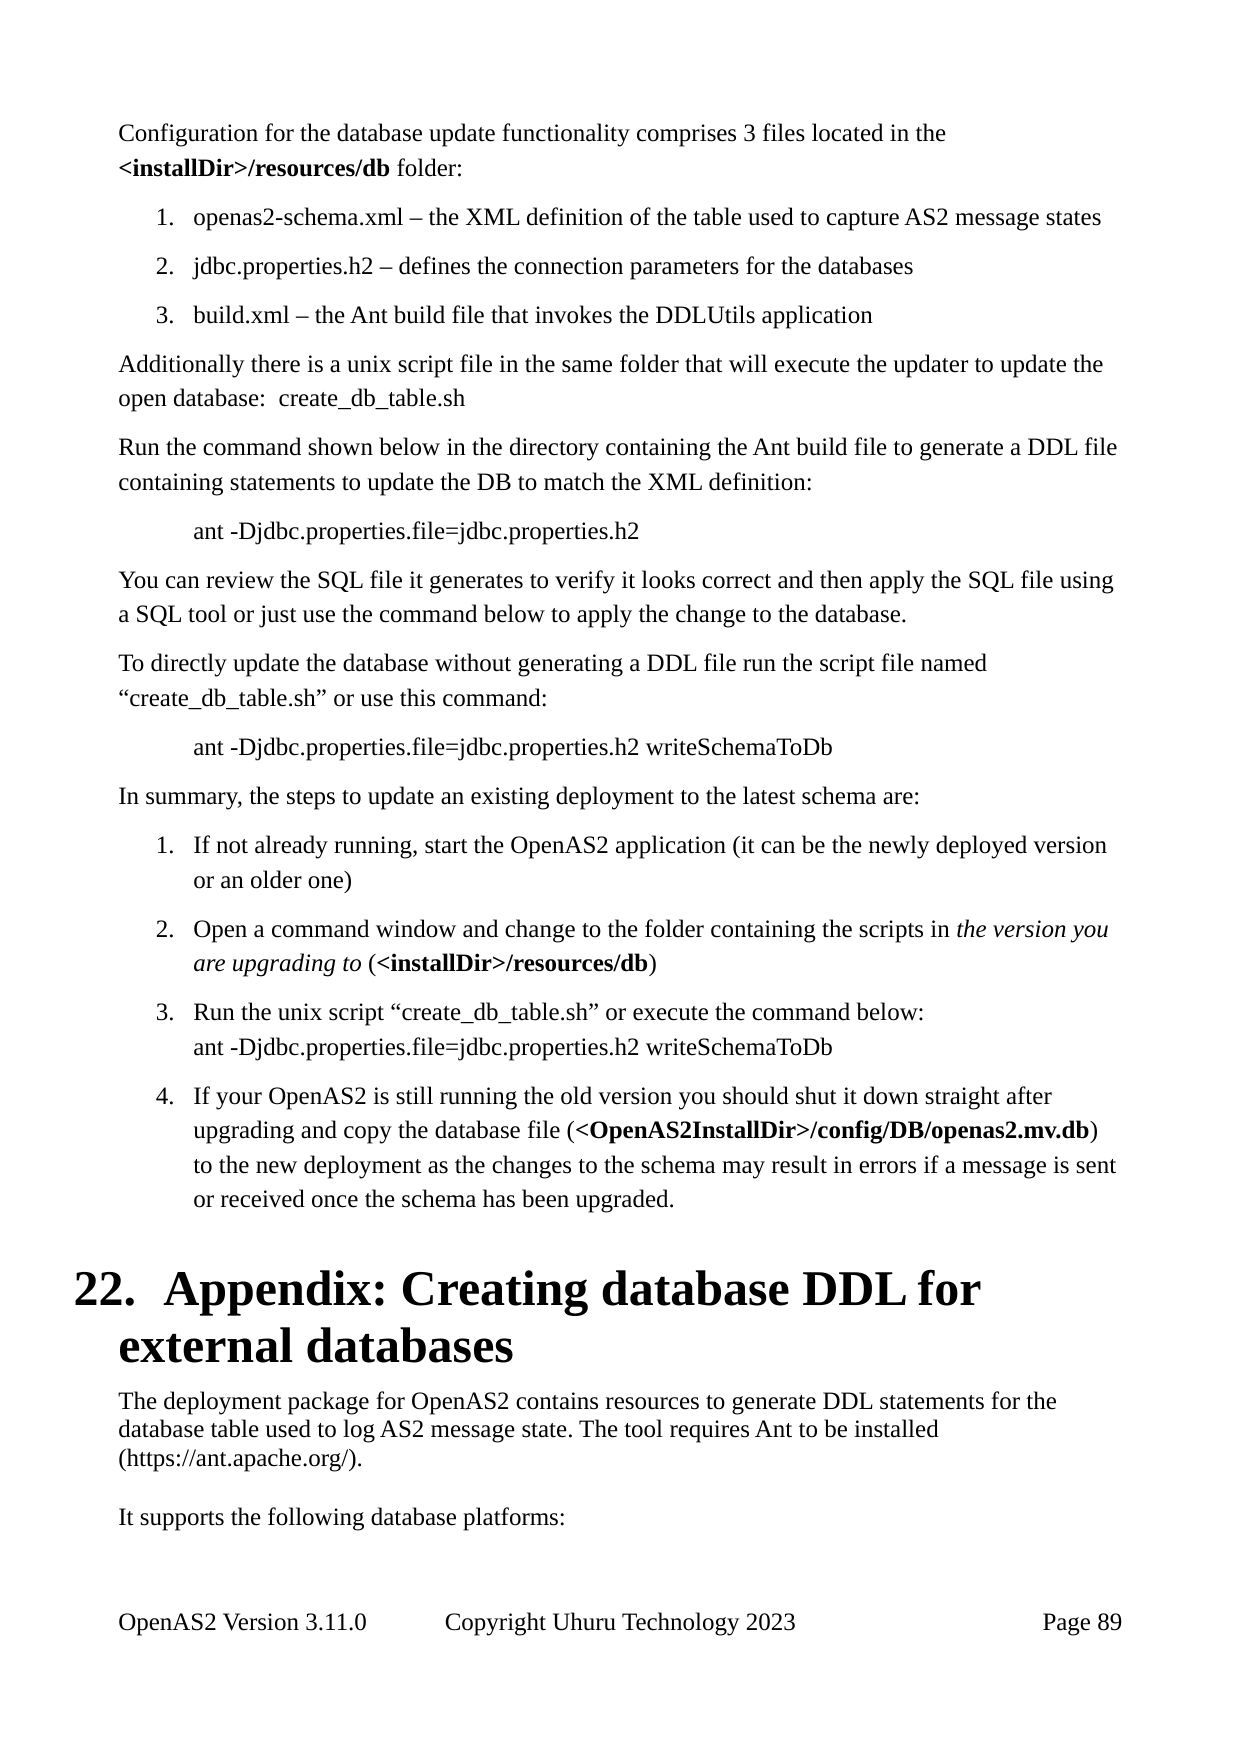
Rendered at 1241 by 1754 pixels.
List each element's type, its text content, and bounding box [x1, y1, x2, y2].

list Open a command window and change to the folder containing the scripts in the version you are upgrading to (<installDir>/resources/db) [156, 914, 1122, 977]
list build.xml – the Ant build file that invokes the DDLUtils application [156, 300, 1122, 328]
subtitle Appendix: Creating database DDL for external databases [73, 1258, 1122, 1373]
list If your OpenAS2 is still running the old version you should shut it down straight after upgrading and copy the database file (<OpenAS2InstallDir>/config/DB/openas2.mv.db) to the new deployment as the changes to the schema may result in errors if a message is sent or received once the schema has been upgraded. [156, 1081, 1122, 1213]
list openas2-schema.xml – the XML definition of the table used to capture AS2 message states [156, 202, 1122, 230]
text To directly update the database without generating a DDL file run the script file named “create_db_table.sh” or use this command: [118, 648, 1122, 712]
list jdbc.properties.h2 – defines the connection parameters for the databases [156, 251, 1122, 279]
text Run the command shown below in the directory containing the Ant build file to generate a DDL file containing statements to update the DB to match the XML definition: [118, 432, 1122, 496]
text ant -Djdbc.properties.file=jdbc.properties.h2 writeSchemaToDb [193, 732, 1122, 761]
list The deployment package for OpenAS2 contains resources to generate DDL statements for the database table used to log AS2 message state. The tool requires Ant to be installed (https://ant.apache.org/). [118, 1386, 1122, 1472]
list If not already running, start the OpenAS2 application (it can be the newly deployed version or an older one) [156, 830, 1122, 893]
list It supports the following database platforms: [118, 1502, 1122, 1530]
text Configuration for the database update functionality comprises 3 files located in the <installDir>/resources/db folder: [118, 118, 1122, 181]
text You can review the SQL file it generates to verify it looks correct and then apply the SQL file using a SQL tool or just use the command below to apply the change to the database. [118, 565, 1122, 628]
text ant -Djdbc.properties.file=jdbc.properties.h2 [193, 516, 1122, 545]
text In summary, the steps to update an existing deployment to the latest schema are: [118, 781, 1122, 810]
text Additionally there is a unix script file in the same folder that will execute the updater to update the open database: create_db_table.sh [118, 349, 1122, 412]
list Run the unix script “create_db_table.sh” or execute the command below: ant -Djdbc.properties.file=jdbc.properties.h2 writeSchemaToDb [156, 997, 1122, 1061]
